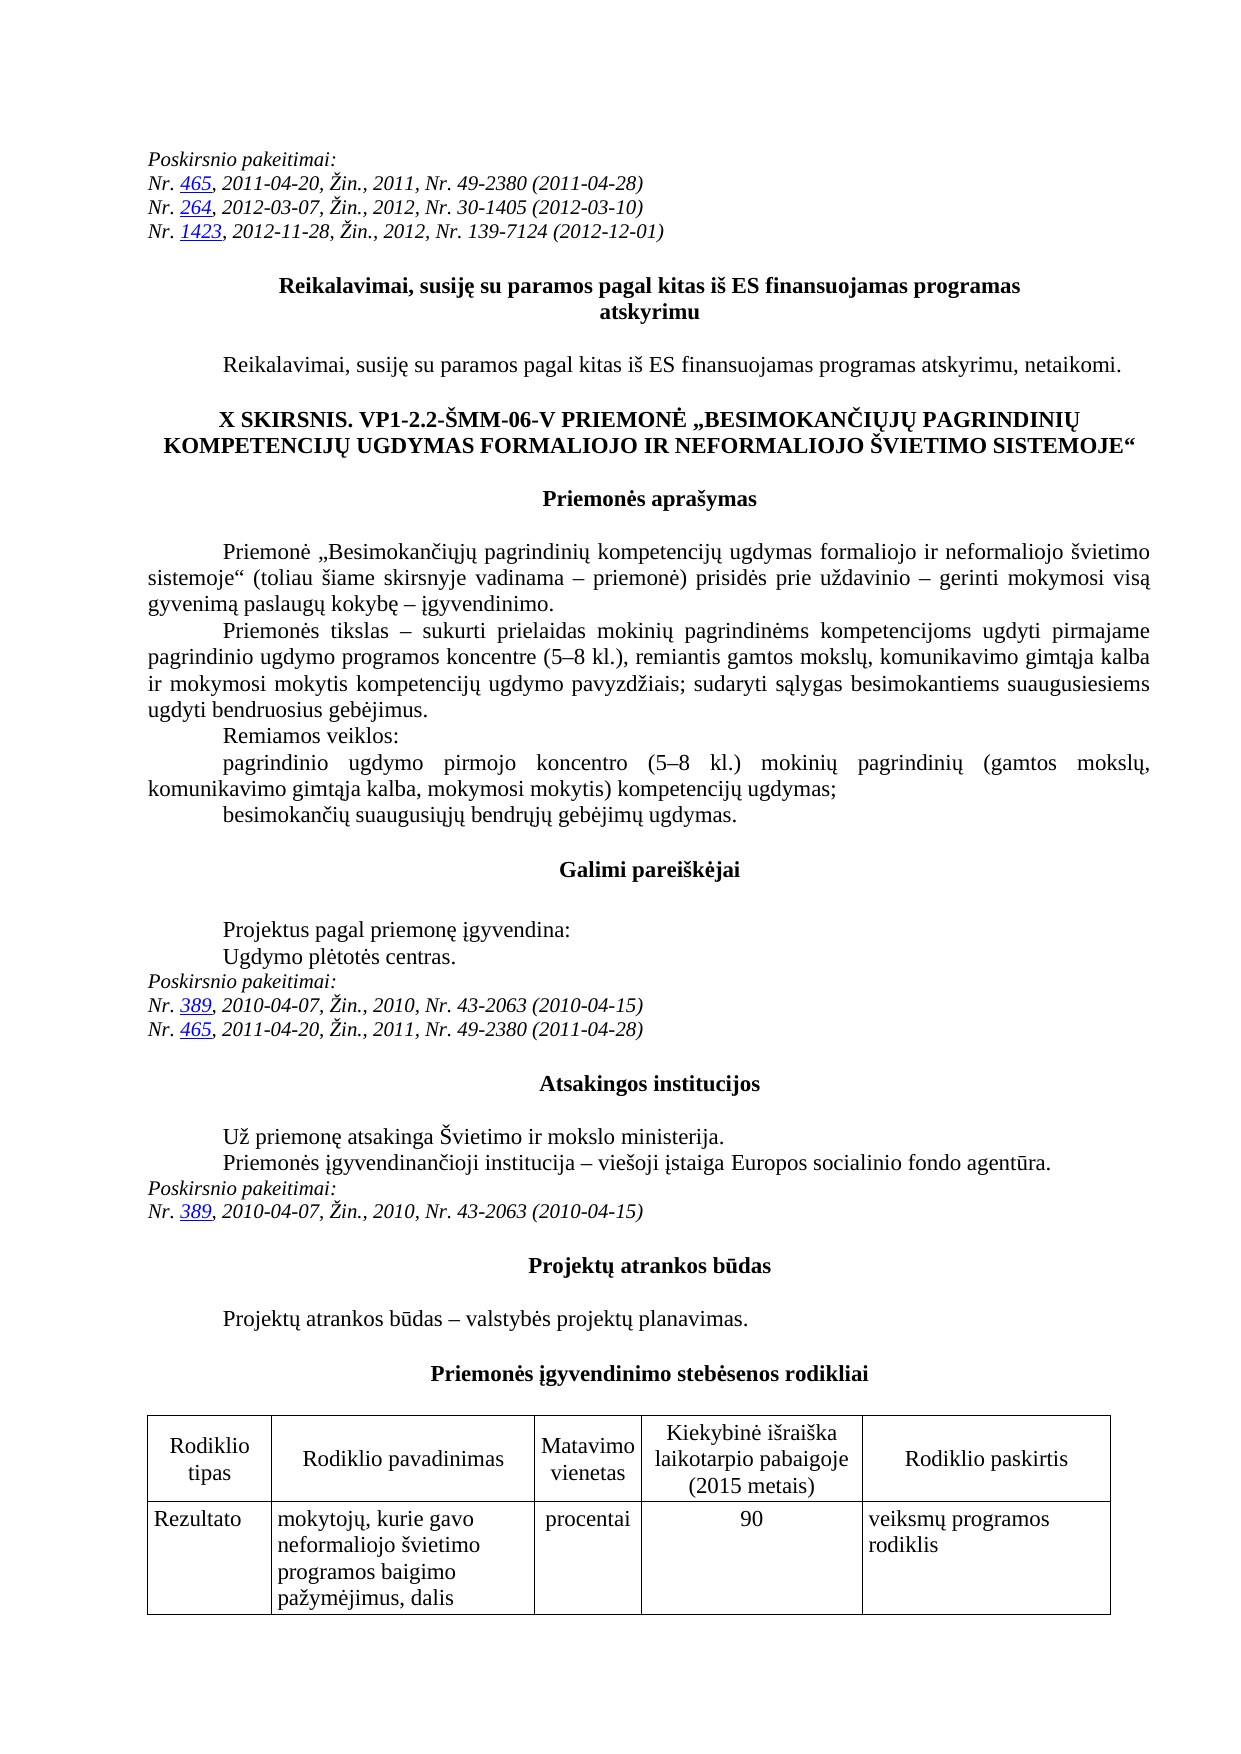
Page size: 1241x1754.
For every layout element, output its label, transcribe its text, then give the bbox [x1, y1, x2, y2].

table_header Rodiklio tipas [148, 1416, 271, 1501]
text Nr. 1423, 2012-11-28, Žin., 2012, Nr. 139-7124 (2012-12-01) [148, 219, 1152, 243]
text Projektų atrankos būdas – valstybės projektų planavimas. [148, 1305, 1152, 1331]
text Atsakingos institucijos [148, 1070, 1152, 1096]
text Nr. 389, 2010-04-07, Žin., 2010, Nr. 43-2063 (2010-04-15) [148, 993, 1152, 1017]
text X SKIRSNIS. VP1-2.2-ŠMM-06-V PRIEMONĖ „BESIMOKANČIŲJŲ PAGRINDINIŲ KOMPETENCIJŲ UGDYMAS FORMALIOJO IR NEFORMALIOJO ŠVIETIMO SISTEMOJE“ [148, 406, 1152, 459]
text Projektų atrankos būdas [148, 1252, 1152, 1279]
text Reikalavimai, susiję su paramos pagal kitas iš ES finansuojamas programas atskyrimu [148, 272, 1152, 324]
text Priemonė „Besimokančiųjų pagrindinių kompetencijų ugdymas formaliojo ir neformaliojo švietimo sistemoje“ (toliau šiame skirsnyje vadinama – priemonė) prisidės prie uždavinio – gerinti mokymosi visą gyvenimą paslaugų kokybę – įgyvendinimo. [148, 538, 1152, 617]
table_header Matavimo vienetas [535, 1416, 641, 1501]
text pagrindinio ugdymo pirmojo koncentro (5–8 kl.) mokinių pagrindinių (gamtos mokslų, komunikavimo gimtąja kalba, mokymosi mokytis) kompetencijų ugdymas; [148, 749, 1152, 801]
text Poskirsnio pakeitimai: [148, 1175, 1152, 1199]
table_header Rodiklio paskirtis [863, 1416, 1110, 1501]
text Priemonės įgyvendinančioji institucija – viešoji įstaiga Europos socialinio fondo agentūra. [148, 1149, 1152, 1175]
text Nr. 465, 2011-04-20, Žin., 2011, Nr. 49-2380 (2011-04-28) [148, 171, 1152, 195]
text Ugdymo plėtotės centras. [148, 943, 1152, 969]
table_header Rodiklio pavadinimas [272, 1416, 534, 1501]
table_cell procentai [535, 1502, 641, 1613]
text Priemonės tikslas – sukurti prielaidas mokinių pagrindinėms kompetencijoms ugdyti pirmajame pagrindinio ugdymo programos koncentre (5–8 kl.), remiantis gamtos mokslų, komunikavimo gimtąja kalba ir mokymosi mokytis kompetencijų ugdymo pavyzdžiais; sudaryti sąlygas besimokantiems suaugusiesiems ugdyti bendruosius gebėjimus. [148, 617, 1152, 722]
text Poskirsnio pakeitimai: [148, 147, 1152, 171]
table_cell mokytojų, kurie gavo neformaliojo švietimo programos baigimo pažymėjimus, dalis [272, 1502, 534, 1613]
text Priemonės įgyvendinimo stebėsenos rodikliai [148, 1360, 1152, 1386]
text Nr. 465, 2011-04-20, Žin., 2011, Nr. 49-2380 (2011-04-28) [148, 1017, 1152, 1041]
text besimokančių suaugusiųjų bendrųjų gebėjimų ugdymas. [148, 801, 1152, 828]
text Nr. 389, 2010-04-07, Žin., 2010, Nr. 43-2063 (2010-04-15) [148, 1199, 1152, 1223]
table_cell veiksmų programos rodiklis [863, 1502, 1110, 1613]
table_header Kiekybinė išraiška laikotarpio pabaigoje (2015 metais) [642, 1416, 862, 1501]
table_cell Rezultato [148, 1502, 271, 1613]
text Už priemonę atsakinga Švietimo ir mokslo ministerija. [148, 1123, 1152, 1149]
text Nr. 264, 2012-03-07, Žin., 2012, Nr. 30-1405 (2012-03-10) [148, 195, 1152, 219]
text Projektus pagal priemonę įgyvendina: [148, 916, 1152, 943]
text Poskirsnio pakeitimai: [148, 969, 1152, 993]
table_cell 90 [642, 1502, 862, 1613]
text Priemonės aprašymas [148, 485, 1152, 511]
text Galimi pareiškėjai [148, 856, 1152, 883]
text Remiamos veiklos: [148, 722, 1152, 749]
text Reikalavimai, susiję su paramos pagal kitas iš ES finansuojamas programas atskyrimu, netaikomi. [148, 351, 1152, 377]
